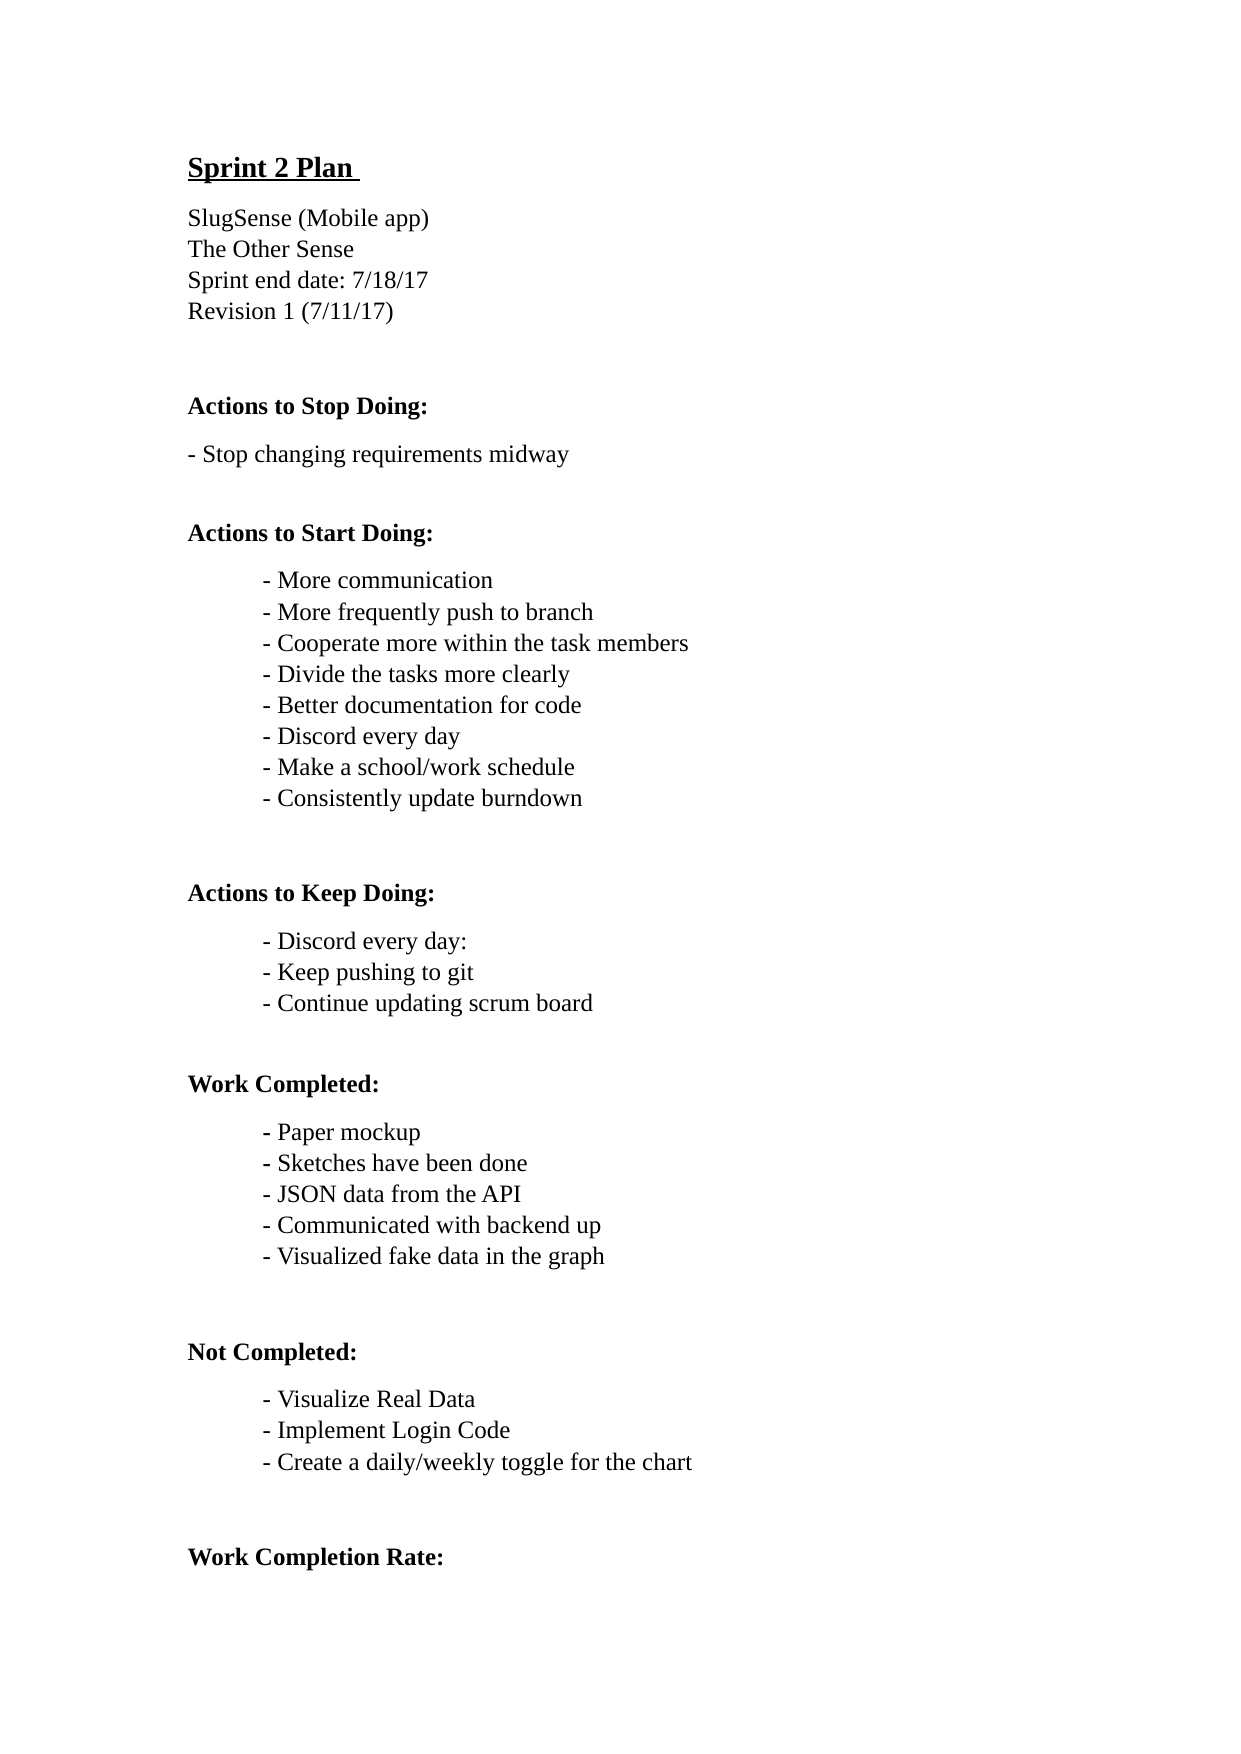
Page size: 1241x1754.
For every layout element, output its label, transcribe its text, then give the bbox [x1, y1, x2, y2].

list - Divide the tasks more clearly [262, 659, 1053, 687]
list - Make a school/work schedule [262, 752, 1053, 781]
list - More communication [262, 566, 1053, 594]
list - Continue updating scrum board [262, 988, 1053, 1017]
list - Sketches have been done [262, 1148, 1053, 1177]
list - Create a daily/weekly toggle for the chart [262, 1447, 1053, 1475]
list - JSON data from the API [262, 1179, 1053, 1208]
text Sprint 2 Plan [187, 150, 1053, 183]
list - Discord every day: [262, 926, 1053, 955]
list - Keep pushing to git [262, 957, 1053, 986]
text Actions to Keep Doing: [187, 878, 1053, 907]
text Work Completed: [187, 1069, 1053, 1098]
list - Cooperate more within the task members [262, 628, 1053, 656]
list - Consistently update burndown [262, 783, 1053, 812]
list - Visualized fake data in the graph [262, 1241, 1053, 1270]
list - Discord every day [262, 721, 1053, 749]
list - Implement Login Code [262, 1416, 1053, 1444]
list - Better documentation for code [262, 690, 1053, 718]
text Work Completion Rate: [187, 1542, 1053, 1571]
list - Stop changing requirements midway [187, 439, 1053, 468]
text Actions to Stop Doing: [187, 391, 1053, 420]
list The Other Sense [187, 234, 1053, 263]
list Sprint end date: 7/18/17 [187, 265, 1053, 294]
text Actions to Start Doing: [187, 518, 1053, 547]
list - Visualize Real Data [262, 1384, 1053, 1413]
text Not Completed: [187, 1337, 1053, 1366]
list - Communicated with backend up [262, 1210, 1053, 1239]
list - Paper mockup [262, 1117, 1053, 1146]
list Revision 1 (7/11/17) [187, 296, 1053, 325]
list - More frequently push to branch [262, 597, 1053, 625]
list SlugSense (Mobile app) [187, 203, 1053, 232]
